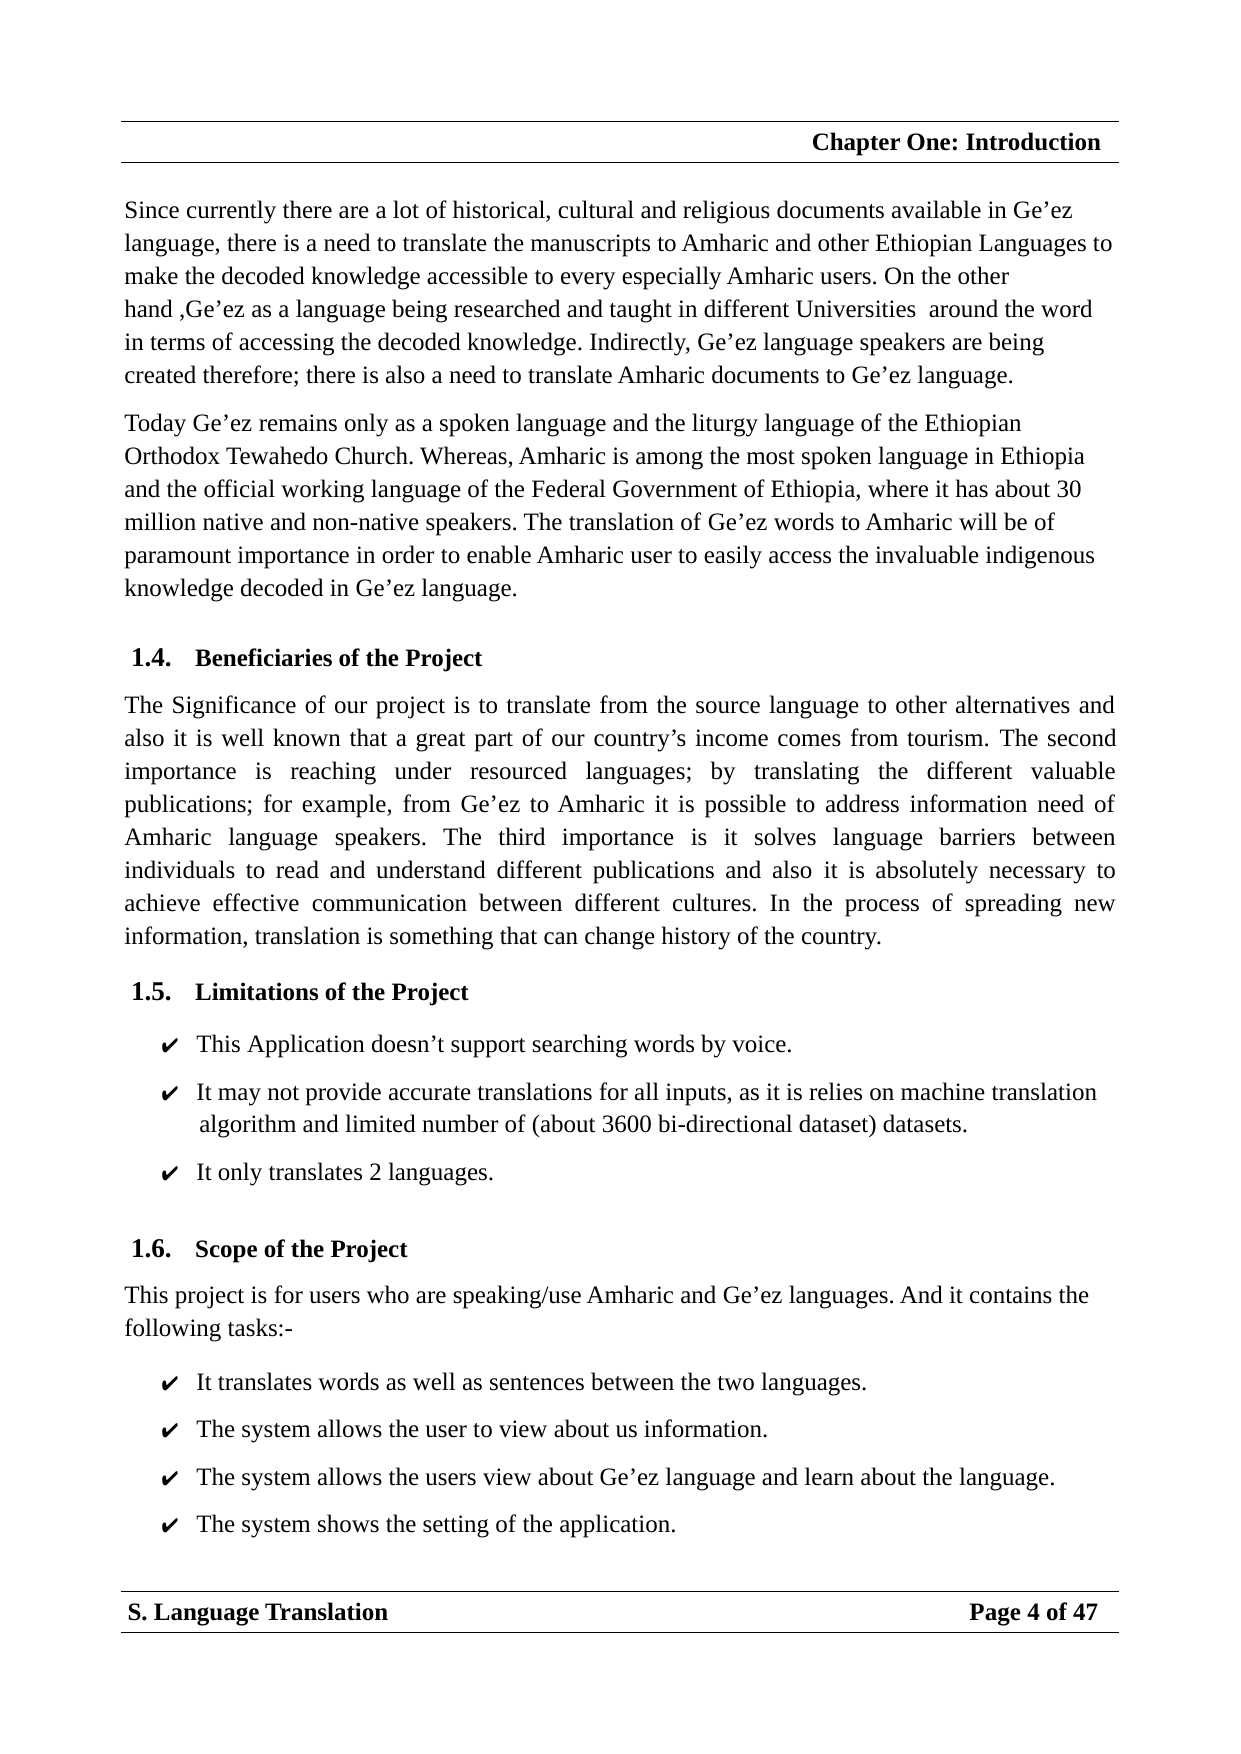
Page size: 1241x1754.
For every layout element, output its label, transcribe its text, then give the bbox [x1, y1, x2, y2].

subtitle Beneficiaries of the Project [121, 638, 1119, 673]
list The system allows the user to view about us information. [159, 1411, 1119, 1443]
list It only translates 2 languages. [159, 1154, 1119, 1189]
list This Application doesn’t support searching words by voice. [159, 1026, 1119, 1058]
list It may not provide accurate translations for all inputs, as it is relies on machine translation algorithm and limited number of (about 3600 bi-directional dataset) datasets. [159, 1073, 1119, 1138]
text Since currently there are a lot of historical, cultural and religious documents available in Ge’ez language, there is a need to translate the manuscripts to Amharic and other Ethiopian Languages to make the decoded knowledge accessible to every especially Amharic users. On the other hand ,Ge’ez as a language being researched and taught in different Universities around the word in terms of accessing the decoded knowledge. Indirectly, Ge’ez language speakers are being created therefore; there is also a need to translate Amharic documents to Ge’ez language. [121, 192, 1119, 389]
list It translates words as well as sentences between the two languages. [159, 1363, 1119, 1395]
subtitle Limitations of the Project [121, 972, 1119, 1009]
text The Significance of our project is to translate from the source language to other alternatives and also it is well known that a great part of our country’s income comes from tourism. The second importance is reaching under resourced languages; by translating the different valuable publications; for example, from Ge’ez to Amharic it is possible to address information need of Amharic language speakers. The third importance is it solves language barriers between individuals to read and understand different publications and also it is absolutely necessary to achieve effective communication between different cultures. In the process of spreading new information, translation is something that can change history of the country. [121, 687, 1119, 949]
subtitle Scope of the Project [121, 1229, 1119, 1263]
list The system allows the users view about Ge’ez language and learn about the language. [159, 1459, 1119, 1491]
text Today Ge’ez remains only as a spoken language and the liturgy language of the Ethiopian Orthodox Tewahedo Church. Whereas, Amharic is among the most spoken language in Ethiopia and the official working language of the Federal Government of Ethiopia, where it has about 30 million native and non-native speakers. The translation of Ge’ez words to Amharic will be of paramount importance in order to enable Amharic user to easily access the invaluable indigenous knowledge decoded in Ge’ez language. [121, 405, 1119, 602]
text This project is for users who are speaking/use Amharic and Ge’ez languages. And it contains the following tasks:- [121, 1277, 1119, 1345]
list The system shows the setting of the application. [159, 1506, 1119, 1541]
